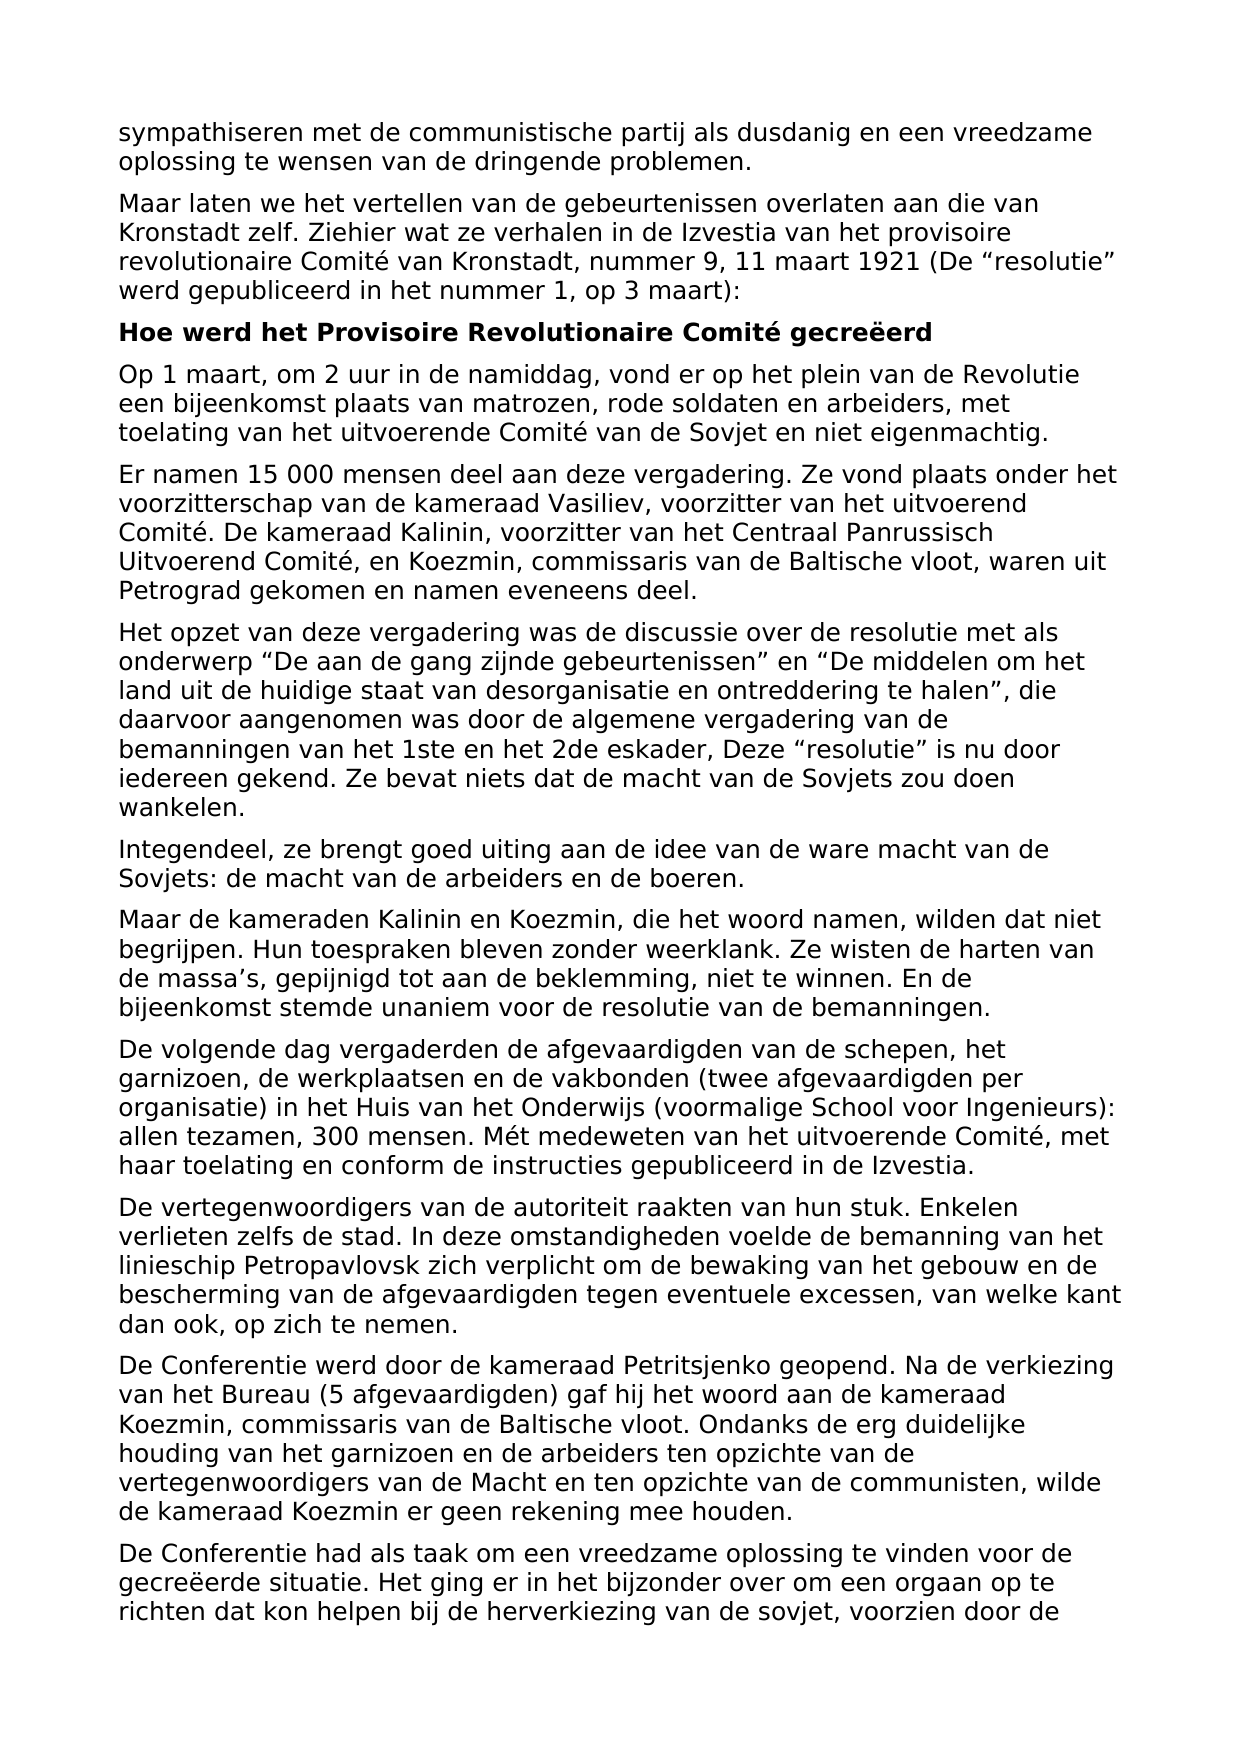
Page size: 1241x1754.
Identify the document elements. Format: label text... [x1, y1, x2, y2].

text Op 1 maart, om 2 uur in de namiddag, vond er op het plein van de Revolutie een bijeenkomst plaats van matrozen, rode soldaten en arbeiders, met toelating van het uitvoerende Comité van de Sovjet en niet eigenmachtig. [118, 360, 1122, 447]
text Hoe werd het Provisoire Revolutionaire Comité gecreëerd [118, 318, 1122, 347]
text De Conferentie had als taak om een vreedzame oplossing te vinden voor de gecreëerde situatie. Het ging er in het bijzonder over om een orgaan op te richten dat kon helpen bij de herverkiezing van de sovjet, voorzien door de [118, 1539, 1122, 1626]
text Maar laten we het vertellen van de gebeurtenissen overlaten aan die van Kronstadt zelf. Ziehier wat ze verhalen in de Izvestia van het provisoire revolutionaire Comité van Kronstadt, nummer 9, 11 maart 1921 (De “resolutie” werd gepubliceerd in het nummer 1, op 3 maart): [118, 189, 1122, 306]
text De Conferentie werd door de kameraad Petritsjenko geopend. Na de verkiezing van het Bureau (5 afgevaardigden) gaf hij het woord aan de kameraad Koezmin, commissaris van de Baltische vloot. Ondanks de erg duidelijke houding van het garnizoen en de arbeiders ten opzichte van de vertegenwoordigers van de Macht en ten opzichte van de communisten, wilde de kameraad Koezmin er geen rekening mee houden. [118, 1351, 1122, 1526]
text Maar de kameraden Kalinin en Koezmin, die het woord namen, wilden dat niet begrijpen. Hun toespraken bleven zonder weerklank. Ze wisten de harten van de massa’s, gepijnigd tot aan de beklemming, niet te winnen. En de bijeenkomst stemde unaniem voor de resolutie van de bemanningen. [118, 906, 1122, 1022]
text Integendeel, ze brengt goed uiting aan de idee van de ware macht van de Sovjets: de macht van de arbeiders en de boeren. [118, 835, 1122, 893]
text De volgende dag vergaderden de afgevaardigden van de schepen, het garnizoen, de werkplaatsen en de vakbonden (twee afgevaardigden per organisatie) in het Huis van het Onderwijs (voormalige School voor Ingenieurs): allen tezamen, 300 mensen. Mét medeweten van het uitvoerende Comité, met haar toelating en conform de instructies gepubliceerd in de Izvestia. [118, 1035, 1122, 1181]
text sympathiseren met de communistische partij als dusdanig en een vreedzame oplossing te wensen van de dringende problemen. [118, 118, 1122, 176]
text Er namen 15 000 mensen deel aan deze vergadering. Ze vond plaats onder het voorzitterschap van de kameraad Vasiliev, voorzitter van het uitvoerend Comité. De kameraad Kalinin, voorzitter van het Centraal Panrussisch Uitvoerend Comité, en Koezmin, commissaris van de Baltische vloot, waren uit Petrograd gekomen en namen eveneens deel. [118, 460, 1122, 606]
text Het opzet van deze vergadering was de discussie over de resolutie met als onderwerp “De aan de gang zijnde gebeurtenissen” en “De middelen om het land uit de huidige staat van desorganisatie en ontreddering te halen”, die daarvoor aangenomen was door de algemene vergadering van de bemanningen van het 1ste en het 2de eskader, Deze “resolutie” is nu door iedereen gekend. Ze bevat niets dat de macht van de Sovjets zou doen wankelen. [118, 618, 1122, 822]
text De vertegenwoordigers van de autoriteit raakten van hun stuk. Enkelen verlieten zelfs de stad. In deze omstandigheden voelde de bemanning van het linieschip Petropavlovsk zich verplicht om de bewaking van het gebouw en de bescherming van de afgevaardigden tegen eventuele excessen, van welke kant dan ook, op zich te nemen. [118, 1193, 1122, 1339]
